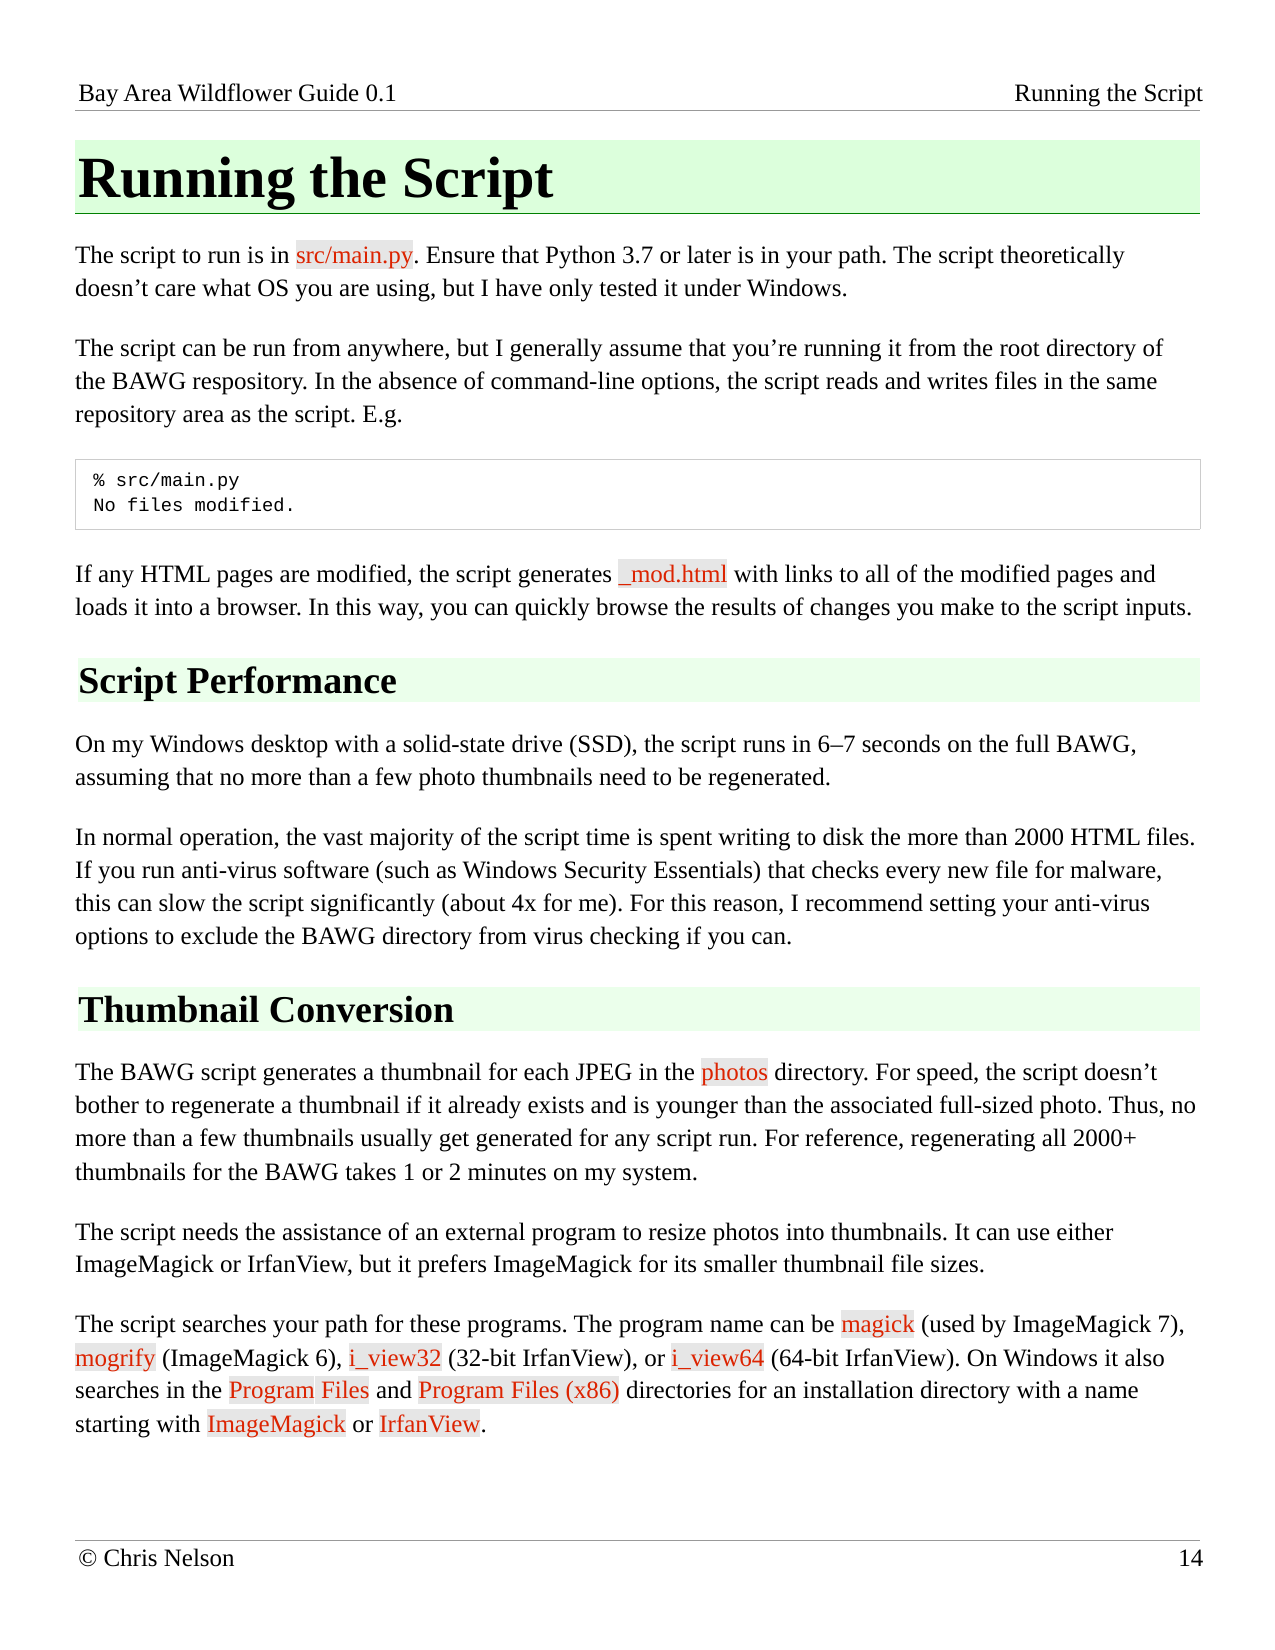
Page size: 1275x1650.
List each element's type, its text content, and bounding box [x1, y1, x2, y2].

text The script to run is in src/main.py. Ensure that Python 3.7 or later is in your path. The script theoretically doesn’t care what OS you are using, but I have only tested it under Windows. [75, 240, 1200, 302]
text % src/main.py [76, 460, 1200, 483]
text The BAWG script generates a thumbnail for each JPEG in the photos directory. For speed, the script doesn’t bother to regenerate a thumbnail if it already exists and is younger than the associated full-sized photo. Thus, no more than a few thumbnails usually get generated for any script run. For reference, regenerating all 2000+ thumbnails for the BAWG takes 1 or 2 minutes on my system. [75, 1057, 1200, 1185]
subtitle Thumbnail Conversion [78, 987, 1200, 1031]
text On my Windows desktop with a solid-state drive (SSD), the script runs in 6–7 seconds on the full BAWG, assuming that no more than a few photo thumbnails need to be regenerated. [75, 729, 1200, 791]
text The script searches your path for these programs. The program name can be magick (used by ImageMagick 7), mogrify (ImageMagick 6), i_view32 (32-bit IrfanView), or i_view64 (64-bit IrfanView). On Windows it also searches in the Program Files and Program Files (x86) directories for an installation directory with a name starting with ImageMagick or IrfanView. [75, 1309, 1200, 1437]
text No files modified. [76, 483, 1200, 529]
text If any HTML pages are modified, the script generates _mod.html with links to all of the modified pages and loads it into a browser. In this way, you can quickly browse the results of changes you make to the script inputs. [75, 559, 1200, 621]
text The script can be run from anywhere, but I generally assume that you’re running it from the root directory of the BAWG respository. In the absence of command-line options, the script reads and writes files in the same repository area as the script. E.g. [75, 333, 1200, 428]
text The script needs the assistance of an external program to resize photos into thumbnails. It can use either ImageMagick or IrfanView, but it prefers ImageMagick for its smaller thumbnail file sizes. [75, 1217, 1200, 1278]
subtitle Script Performance [78, 658, 1200, 702]
subtitle Running the Script [75, 140, 1200, 213]
text In normal operation, the vast majority of the script time is spent writing to disk the more than 2000 HTML files. If you run anti-virus software (such as Windows Security Essentials) that checks every new file for malware, this can slow the script significantly (about 4x for me). For this reason, I recommend setting your anti-virus options to exclude the BAWG directory from virus checking if you can. [75, 822, 1200, 949]
